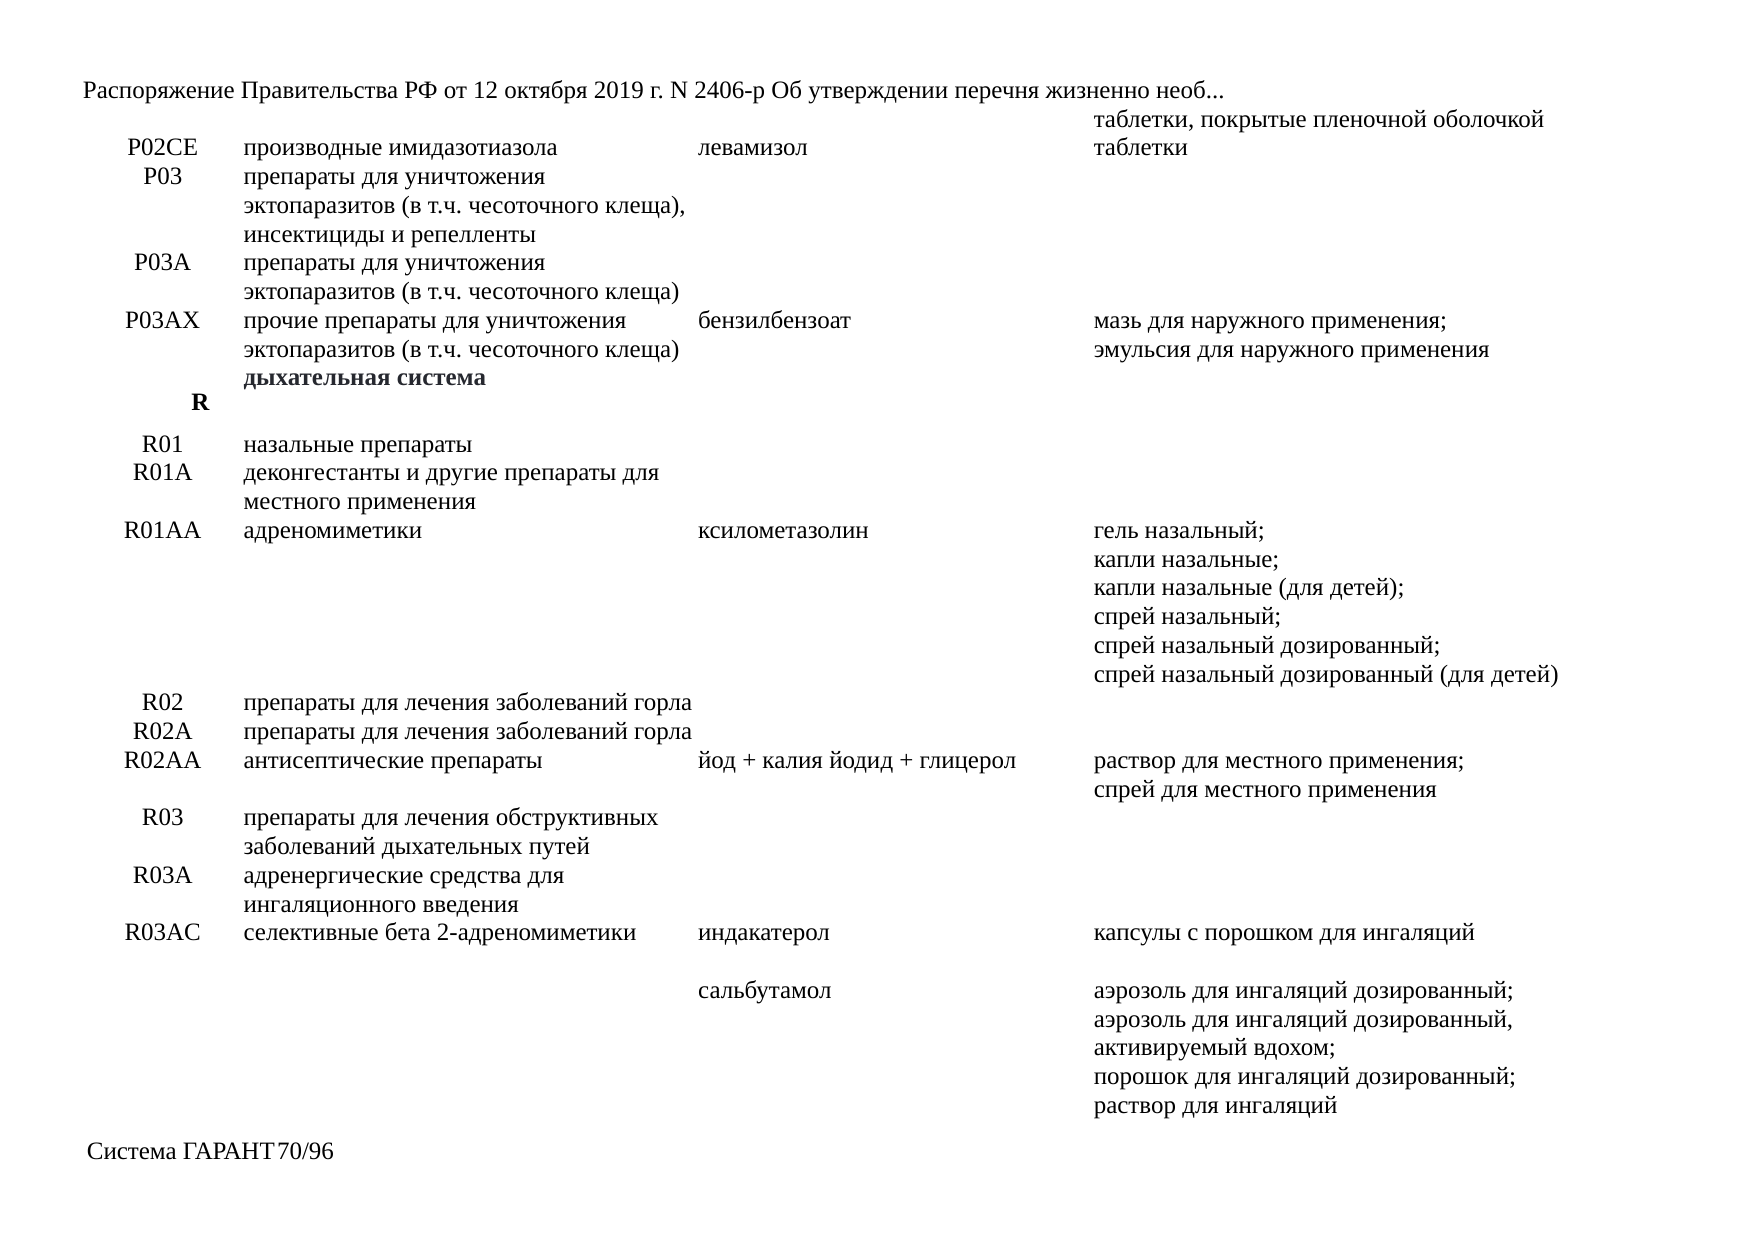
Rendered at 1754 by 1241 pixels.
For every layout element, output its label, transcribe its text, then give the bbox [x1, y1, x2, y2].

table_cell P03 [83, 161, 242, 247]
table_cell производные имидазотиазола [242, 133, 697, 161]
table_cell R02AА [83, 745, 242, 802]
table_cell препараты для лечения обструктивных заболеваний дыхательных путей [242, 803, 697, 860]
table_cell R02A [83, 716, 242, 745]
table_cell адренергические средства для ингаляционного введения [242, 860, 697, 917]
table_cell [1093, 716, 1659, 745]
table_cell [1093, 248, 1659, 305]
table_cell R01 [83, 429, 242, 457]
table_cell [697, 803, 1092, 860]
table_cell R01A [83, 458, 242, 515]
table_cell бензилбензоат [697, 305, 1092, 362]
table_cell R03A [83, 860, 242, 917]
table_header [697, 363, 1092, 429]
table_cell препараты для лечения заболеваний горла [242, 688, 697, 716]
table_cell [242, 975, 697, 1119]
table_header дыхательная система [242, 363, 697, 429]
table_cell таблетки, покрытые пленочной оболочкой [1093, 104, 1659, 132]
table_cell прочие препараты для уничтожения эктопаразитов (в т.ч. чесоточного клеща) [242, 305, 697, 362]
table_cell назальные препараты [242, 429, 697, 457]
table_cell [697, 716, 1092, 745]
table_header R [83, 363, 242, 429]
table_cell R03 [83, 803, 242, 860]
table_cell Р02СЕ [83, 133, 242, 161]
table_cell мазь для наружного применения; эмульсия для наружного применения [1093, 305, 1659, 362]
table_cell [697, 161, 1092, 247]
table_cell йод + калия йодид + глицерол [697, 745, 1092, 802]
table_cell препараты для лечения заболеваний горла [242, 716, 697, 745]
table_cell [1093, 688, 1659, 716]
table_cell деконгестанты и другие препараты для местного применения [242, 458, 697, 515]
table_cell [1093, 429, 1659, 457]
table_cell [83, 104, 242, 132]
table_cell раствор для местного применения; спрей для местного применения [1093, 745, 1659, 802]
table_cell препараты для уничтожения эктопаразитов (в т.ч. чесоточного клеща), инсектициды и репелленты [242, 161, 697, 247]
table_cell гель назальный; капли назальные; капли назальные (для детей); спрей назальный; спрей назальный дозированный; спрей назальный дозированный (для детей) [1093, 515, 1659, 687]
table_cell [242, 104, 697, 132]
table_cell капсулы с порошком для ингаляций [1093, 918, 1659, 975]
table_cell [1093, 803, 1659, 860]
table_cell препараты для уничтожения эктопаразитов (в т.ч. чесоточного клеща) [242, 248, 697, 305]
table_cell [697, 458, 1092, 515]
table_cell [1093, 458, 1659, 515]
table_cell R02 [83, 688, 242, 716]
table_header [1093, 363, 1659, 429]
table_cell индакатерол [697, 918, 1092, 975]
table_cell R03AC [83, 918, 242, 975]
table_cell адреномиметики [242, 515, 697, 687]
table_cell P03AX [83, 305, 242, 362]
table_cell [1093, 161, 1659, 247]
table_cell [1093, 860, 1659, 917]
table_cell ксилометазолин [697, 515, 1092, 687]
table_cell антисептические препараты [242, 745, 697, 802]
table_cell [697, 860, 1092, 917]
table_cell левамизол [697, 133, 1092, 161]
table_cell [83, 975, 242, 1119]
table_cell R01AA [83, 515, 242, 687]
table_cell селективные бета 2-адреномиметики [242, 918, 697, 975]
table_cell [697, 688, 1092, 716]
table_cell аэрозоль для ингаляций дозированный; аэрозоль для ингаляций дозированный, активируемый вдохом; порошок для ингаляций дозированный; раствор для ингаляций [1093, 975, 1659, 1119]
table_cell сальбутамол [697, 975, 1092, 1119]
table_cell P03A [83, 248, 242, 305]
table_cell [697, 104, 1092, 132]
table_cell [697, 248, 1092, 305]
table_cell [697, 429, 1092, 457]
table_cell таблетки [1093, 133, 1659, 161]
